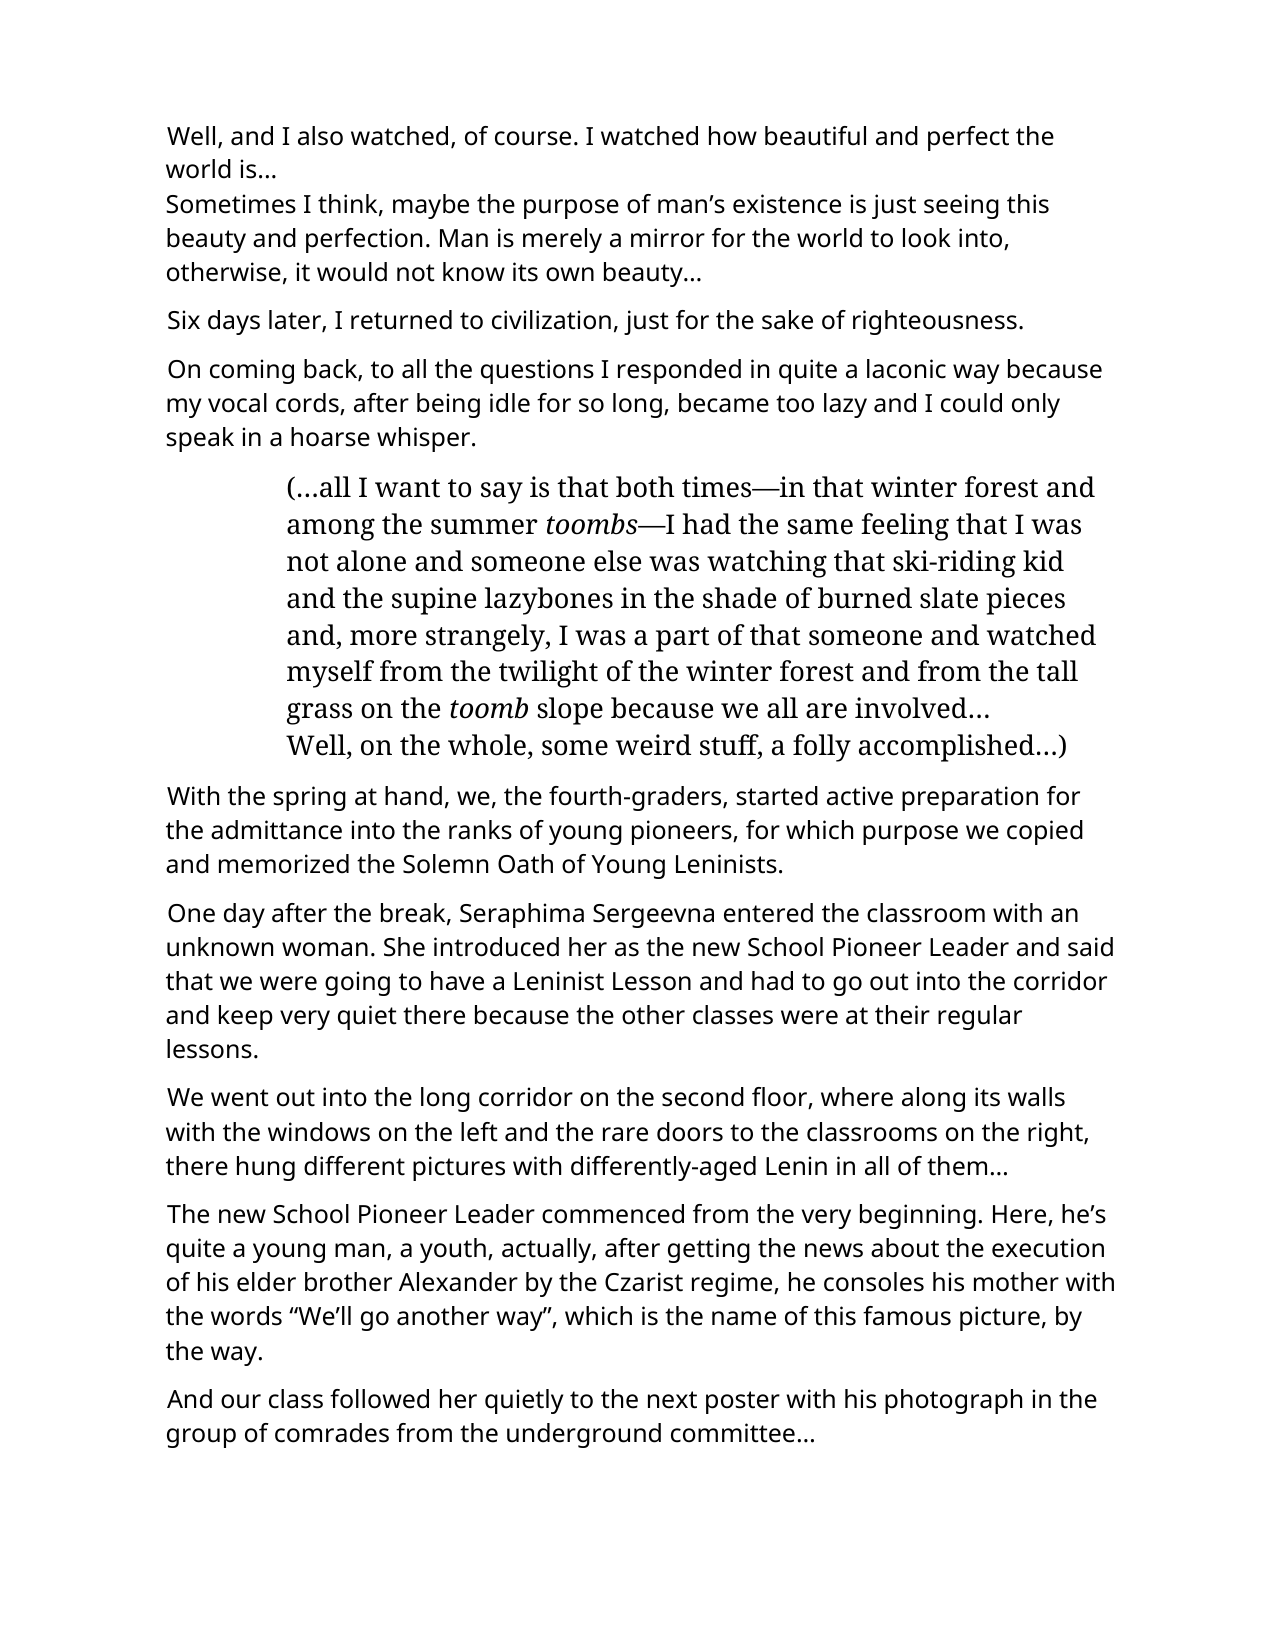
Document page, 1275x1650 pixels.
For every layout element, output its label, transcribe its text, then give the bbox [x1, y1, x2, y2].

text The new School Pioneer Leader commenced from the very beginning. Here, he’s quite a young man, a youth, actually, after getting the news about the execution of his elder brother Alexander by the Czarist regime, he consoles his mother with the words “We’ll go another way”, which is the name of this famous picture, by the way. [165, 1197, 1118, 1367]
text We went out into the long corridor on the second floor, where along its walls with the windows on the left and the rare doors to the classrooms on the right, there hung different pictures with differently-aged Lenin in all of them… [165, 1080, 1118, 1182]
text With the spring at hand, we, the fourth-graders, started active preparation for the admittance into the ranks of young pioneers, for which purpose we copied and memorized the Solemn Oath of Young Leninists. [165, 778, 1118, 881]
text One day after the break, Seraphima Sergeevna entered the classroom with an unknown woman. She introduced her as the new School Pioneer Leader and said that we were going to have a Leninist Lesson and had to go out into the corridor and keep very quiet there because the other classes were at their regular lessons. [165, 895, 1118, 1066]
text Well, and I also watched, of course. I watched how beautiful and perfect the world is... Sometimes I think, maybe the purpose of man’s existence is just seeing this beauty and perfection. Man is merely a mirror for the world to look into, otherwise, it would not know its own beauty… [165, 118, 1118, 288]
text And our class followed her quietly to the next poster with his photograph in the group of comrades from the underground committee… [165, 1382, 1118, 1450]
list (…all I want to say is that both times—in that winter forest and among the summer toombs—I had the same feeling that I was not alone and someone else was watching that ski-riding kid and the supine lazybones in the shade of burned slate pieces and, more strangely, I was a part of that someone and watched myself from the twilight of the winter forest and from the tall grass on the toomb slope because we all are involved… [286, 468, 1118, 727]
text On coming back, to all the questions I responded in quite a laconic way because my vocal cords, after being idle for so long, became too lazy and I could only speak in a hoarse whisper. [165, 352, 1118, 454]
list Well, on the whole, some weird stuff, a folly accomplished…) [286, 727, 1118, 763]
text Six days later, I returned to civilization, just for the sake of righteousness. [165, 303, 1118, 337]
